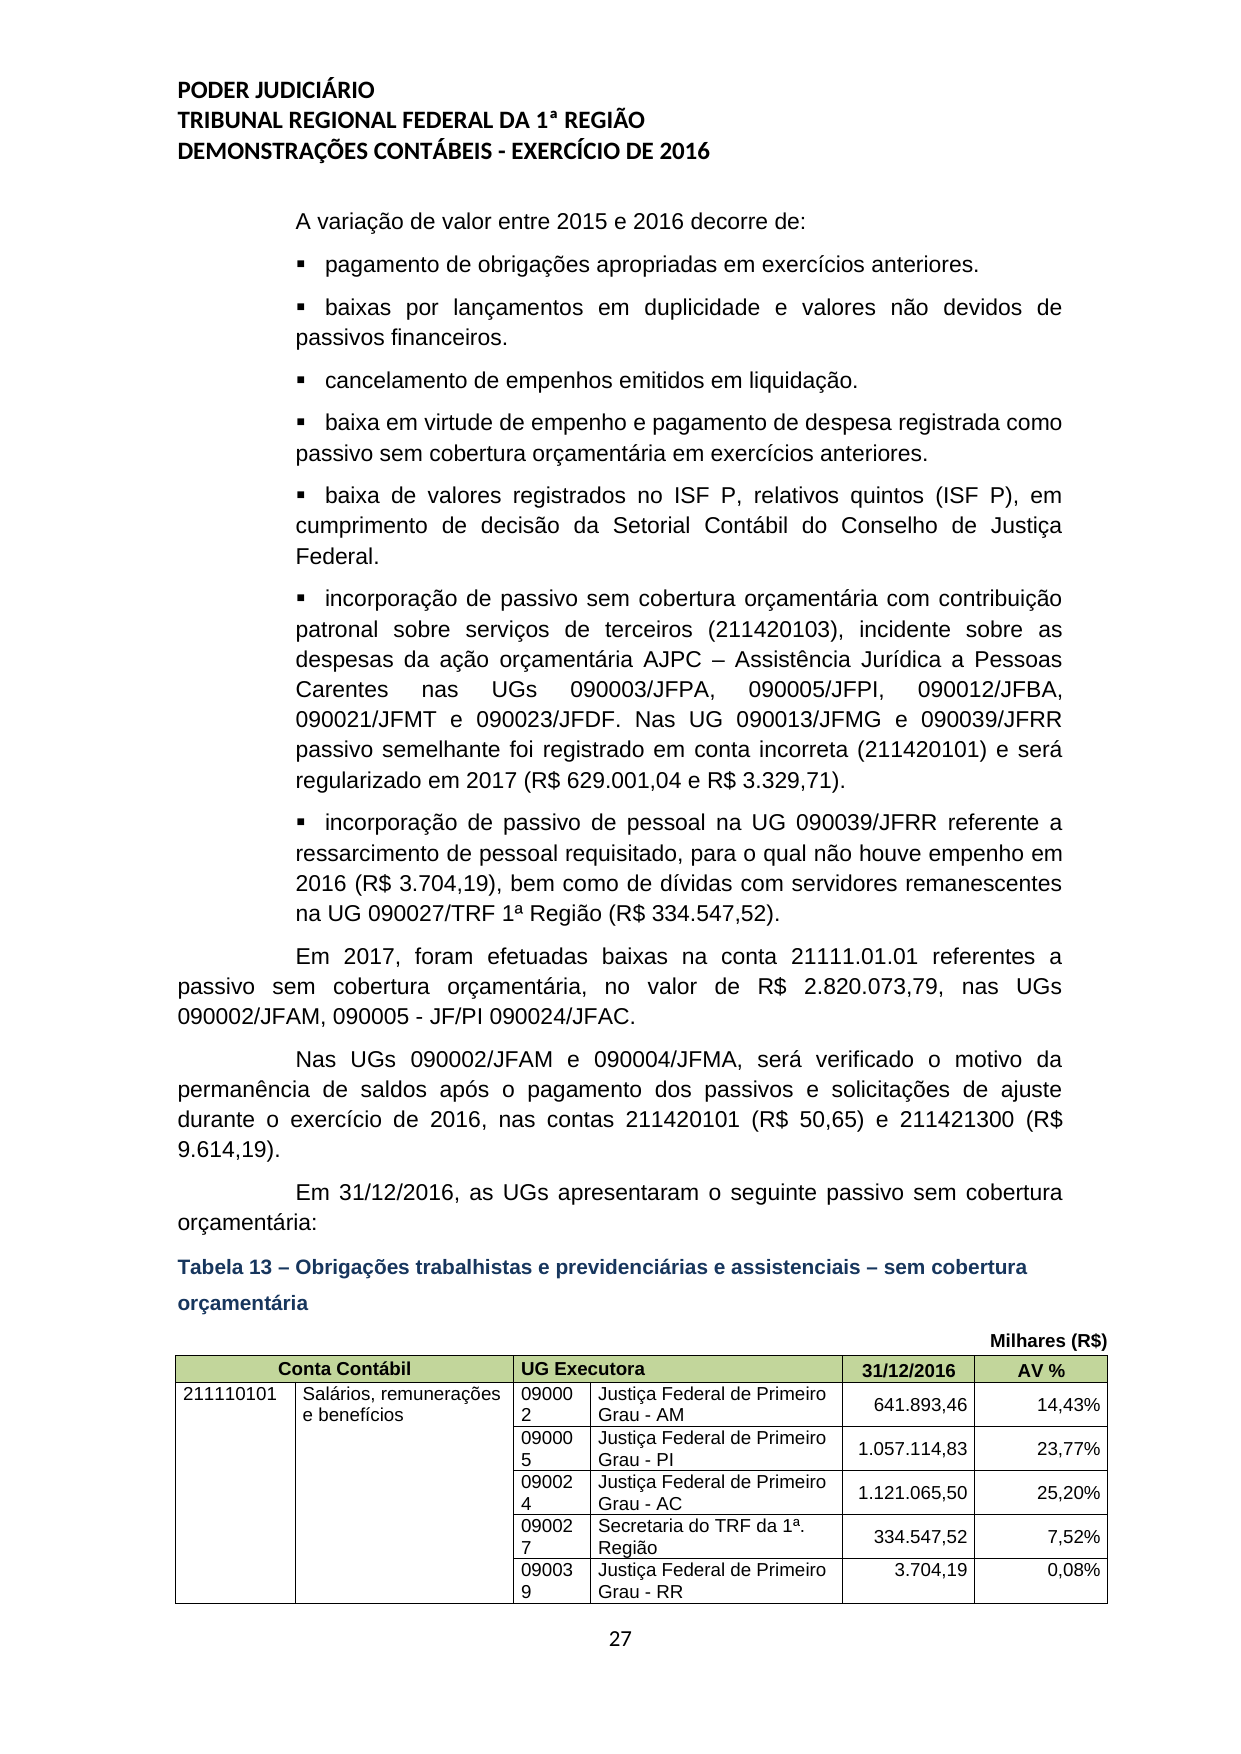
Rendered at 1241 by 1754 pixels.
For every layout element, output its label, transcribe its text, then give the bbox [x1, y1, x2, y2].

table_cell 14,43% [975, 1383, 1107, 1426]
table_cell 23,77% [975, 1427, 1107, 1470]
list pagamento de obrigações apropriadas em exercícios anteriores. [295, 251, 1063, 277]
table_header Conta Contábil [176, 1356, 513, 1382]
table_cell 090027 [514, 1515, 590, 1558]
list cancelamento de empenhos emitidos em liquidação. [295, 367, 1063, 393]
list Em 31/12/2016, as UGs apresentaram o seguinte passivo sem cobertura orçamentária: [177, 1179, 1063, 1236]
table_cell 641.893,46 [843, 1383, 974, 1426]
text Milhares (R$) [177, 1330, 1107, 1352]
list incorporação de passivo sem cobertura orçamentária com contribuição patronal sobre serviços de terceiros (211420103), incidente sobre as despesas da ação orçamentária AJPC – Assistência Jurídica a Pessoas Carentes nas UGs 090003/JFPA, 090005/JFPI, 090012/JFBA, 090021/JFMT e 090023/JFDF. Nas UG 090013/JFMG e 090039/JFRR passivo semelhante foi registrado em conta incorreta (211420101) e será regularizado em 2017 (R$ 629.001,04 e R$ 3.329,71). [295, 585, 1063, 793]
list incorporação de passivo de pessoal na UG 090039/JFRR referente a ressarcimento de pessoal requisitado, para o qual não houve empenho em 2016 (R$ 3.704,19), bem como de dívidas com servidores remanescentes na UG 090027/TRF 1ª Região (R$ 334.547,52). [295, 809, 1063, 926]
table_header 31/12/2016 [843, 1356, 974, 1382]
table_cell 0,08% [975, 1559, 1107, 1602]
list A variação de valor entre 2015 e 2016 decorre de: [177, 208, 1063, 235]
text Tabela 13 – Obrigações trabalhistas e previdenciárias e assistenciais – sem cobertura orçamentária [177, 1253, 1071, 1317]
table_cell Salários, remunerações e benefícios [296, 1383, 513, 1602]
list baixa de valores registrados no ISF P, relativos quintos (ISF P), em cumprimento de decisão da Setorial Contábil do Conselho de Justiça Federal. [295, 482, 1063, 569]
list baixas por lançamentos em duplicidade e valores não devidos de passivos financeiros. [295, 294, 1063, 350]
table_cell 090005 [514, 1427, 590, 1470]
list baixa em virtude de empenho e pagamento de despesa registrada como passivo sem cobertura orçamentária em exercícios anteriores. [295, 409, 1063, 466]
table_cell 3.704,19 [843, 1559, 974, 1602]
table_header AV % [975, 1356, 1107, 1382]
table_cell Justiça Federal de Primeiro Grau - RR [591, 1559, 842, 1602]
table_cell 090039 [514, 1559, 590, 1602]
table_cell 334.547,52 [843, 1515, 974, 1558]
table_cell 25,20% [975, 1471, 1107, 1514]
list Em 2017, foram efetuadas baixas na conta 21111.01.01 referentes a passivo sem cobertura orçamentária, no valor de R$ 2.820.073,79, nas UGs 090002/JFAM, 090005 - JF/PI 090024/JFAC. [177, 943, 1063, 1029]
table_cell 090024 [514, 1471, 590, 1514]
table_cell Justiça Federal de Primeiro Grau - AM [591, 1383, 842, 1426]
table_cell Justiça Federal de Primeiro Grau - PI [591, 1427, 842, 1470]
table_cell 1.057.114,83 [843, 1427, 974, 1470]
table_cell 090002 [514, 1383, 590, 1426]
table_cell 211110101 [176, 1383, 295, 1602]
table_cell 7,52% [975, 1515, 1107, 1558]
table_cell Secretaria do TRF da 1ª. Região [591, 1515, 842, 1558]
table_cell 1.121.065,50 [843, 1471, 974, 1514]
table_cell Justiça Federal de Primeiro Grau - AC [591, 1471, 842, 1514]
list Nas UGs 090002/JFAM e 090004/JFMA, será verificado o motivo da permanência de saldos após o pagamento dos passivos e solicitações de ajuste durante o exercício de 2016, nas contas 211420101 (R$ 50,65) e 211421300 (R$ 9.614,19). [177, 1046, 1063, 1163]
table_header UG Executora [514, 1356, 842, 1382]
